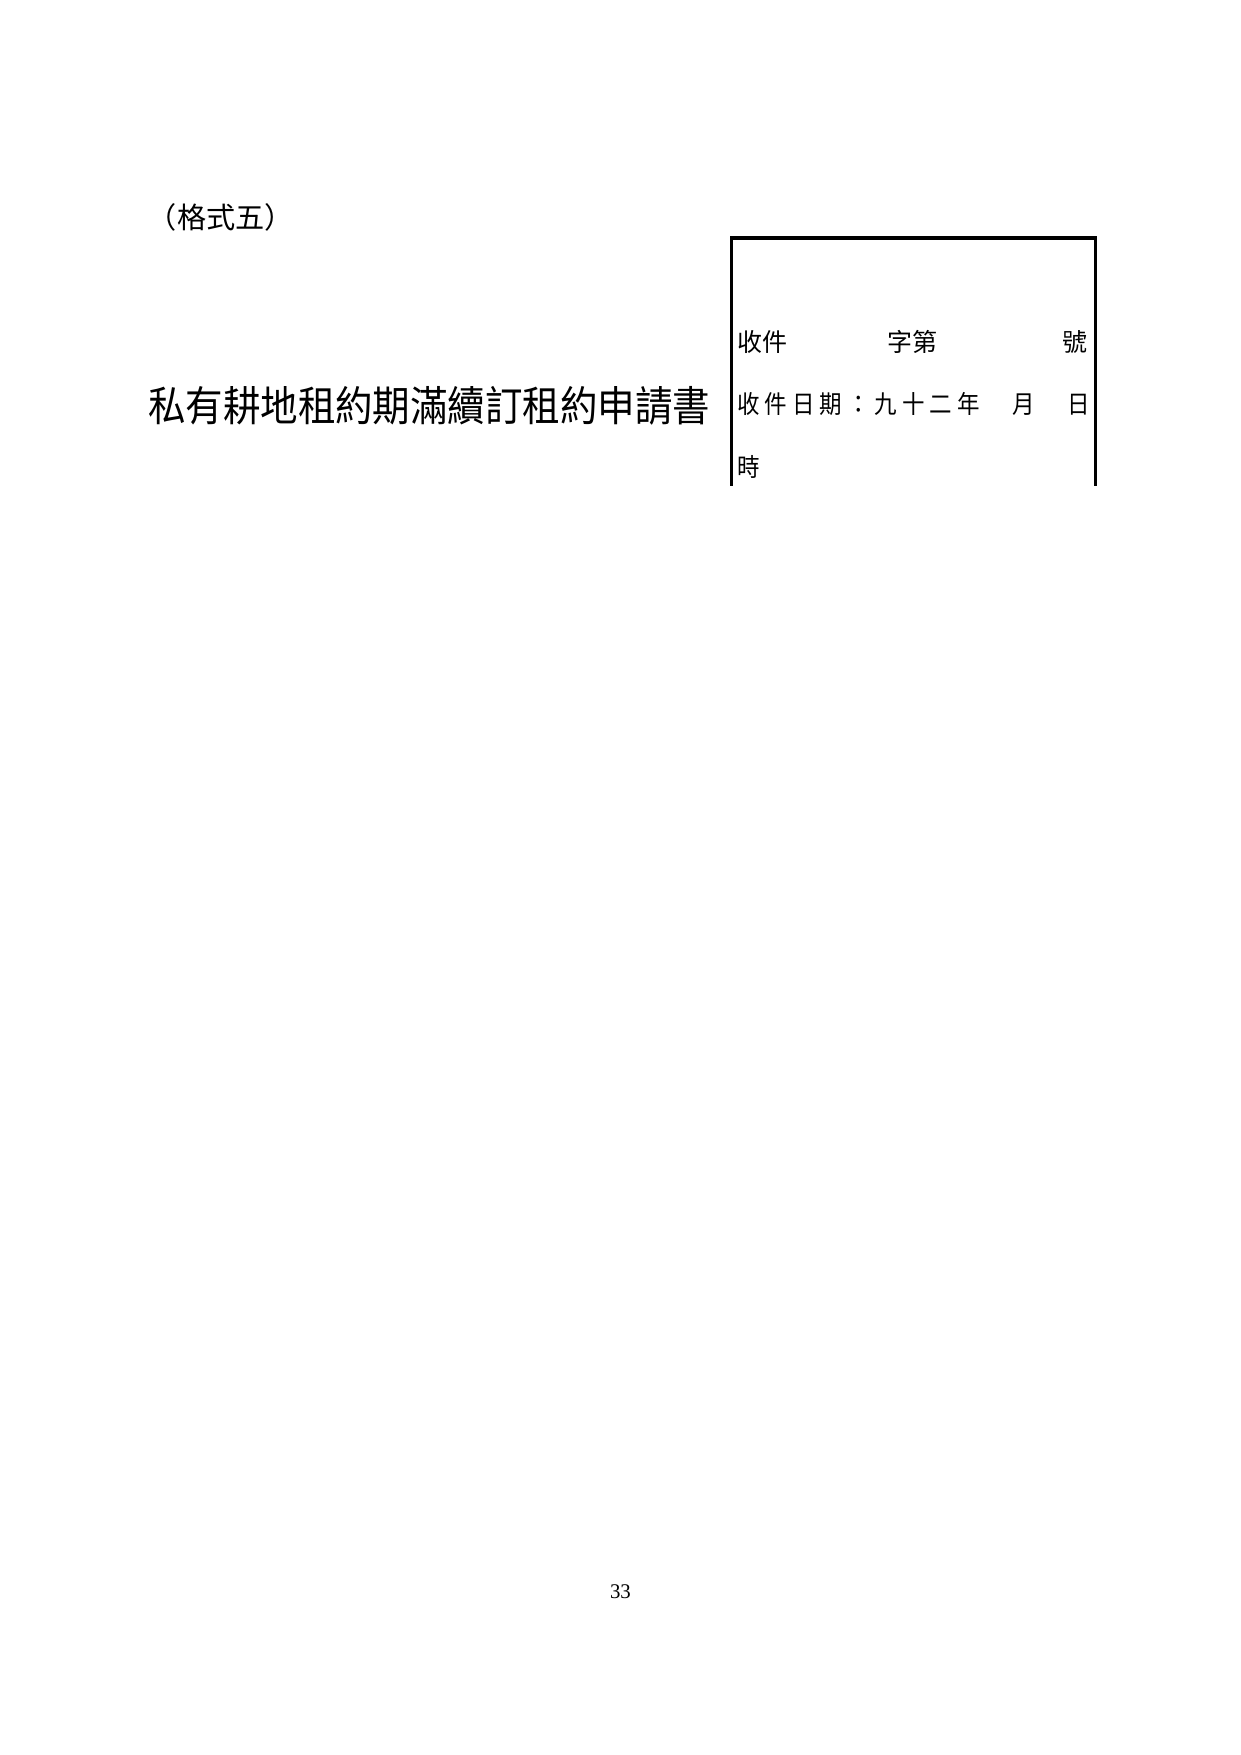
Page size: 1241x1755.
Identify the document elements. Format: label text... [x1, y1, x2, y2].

table_header 私有耕地租約期滿續訂租約申請書 [145, 236, 730, 486]
text （格式五） [148, 174, 1093, 236]
table_header 收件 字第 號 收件日期：九十二年 月 日 時 [733, 240, 1094, 486]
